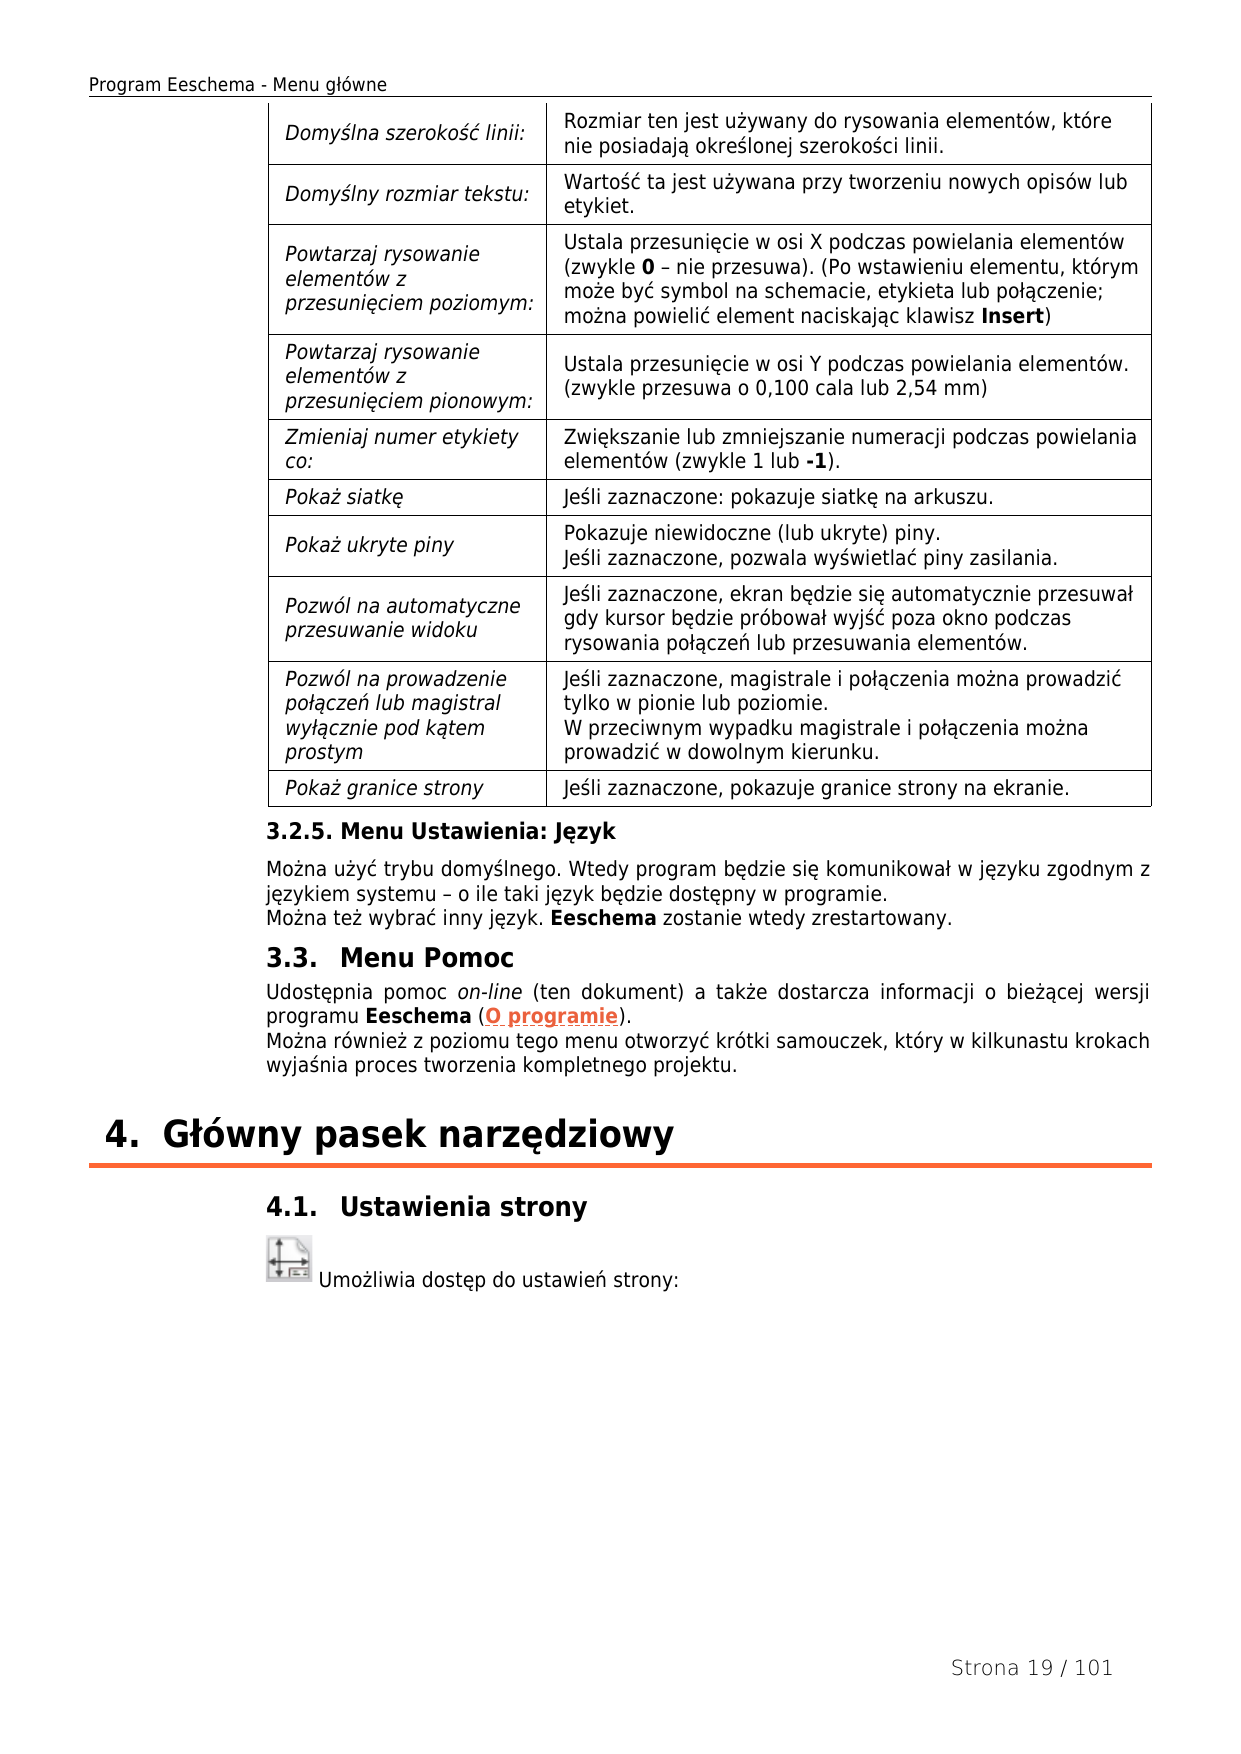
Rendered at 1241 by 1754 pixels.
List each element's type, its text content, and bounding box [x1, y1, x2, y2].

text Można również z poziomu tego menu otworzyć krótki samouczek, który w kilkunastu krokach wyjaśnia proces tworzenia kompletnego projektu. [266, 1028, 1152, 1077]
text Można też wybrać inny język. Eeschema zostanie wtedy zrestartowany. [266, 906, 1152, 930]
table_cell Pokaż ukryte piny [269, 516, 546, 576]
subtitle Menu Ustawienia: Język [266, 818, 1152, 845]
table_cell Jeśli zaznaczone: pokazuje siatkę na arkuszu. [547, 480, 1151, 515]
text Można użyć trybu domyślnego. Wtedy program będzie się komunikował w języku zgodnym z językiem systemu – o ile taki język będzie dostępny w programie. [266, 857, 1152, 906]
table_cell Zwiększanie lub zmniejszanie numeracji podczas powielania elementów (zwykle 1 lub -1). [547, 420, 1151, 479]
table_cell Pokazuje niewidoczne (lub ukryte) piny. Jeśli zaznaczone, pozwala wyświetlać piny zasilania. [547, 516, 1151, 576]
table_cell Powtarzaj rysowanie elementów z przesunięciem poziomym: [269, 225, 546, 334]
table_cell Ustala przesunięcie w osi Y podczas powielania elementów. (zwykle przesuwa o 0,100 cala lub 2,54 mm) [547, 335, 1151, 419]
table_cell Pokaż granice strony [269, 771, 546, 806]
subtitle Główny pasek narzędziowy [88, 1107, 1152, 1168]
table_cell Rozmiar ten jest używany do rysowania elementów, które nie posiadają określonej szerokości linii. [547, 103, 1151, 164]
table_cell Pozwól na automatyczne przesuwanie widoku [269, 577, 546, 661]
table_cell Domyślny rozmiar tekstu: [269, 165, 546, 224]
text Umożliwia dostęp do ustawień strony: [266, 1229, 1152, 1292]
table_cell Jeśli zaznaczone, magistrale i połączenia można prowadzić tylko w pionie lub poziomie. W przeciwnym wypadku magistrale i połączenia można prowadzić w dowolnym kierunku. [547, 662, 1151, 770]
table_cell Jeśli zaznaczone, pokazuje granice strony na ekranie. [547, 771, 1151, 806]
picture [265, 1235, 313, 1282]
table_cell Pokaż siatkę [269, 480, 546, 515]
subtitle Ustawienia strony [266, 1192, 1152, 1223]
text Udostępnia pomoc on-line (ten dokument) a także dostarcza informacji o bieżącej wersji programu Eeschema (O programie). [266, 979, 1152, 1028]
table_cell Domyślna szerokość linii: [269, 103, 546, 164]
table_cell Pozwól na prowadzenie połączeń lub magistral wyłącznie pod kątem prostym [269, 662, 546, 770]
table_cell Powtarzaj rysowanie elementów z przesunięciem pionowym: [269, 335, 546, 419]
table_cell Wartość ta jest używana przy tworzeniu nowych opisów lub etykiet. [547, 165, 1151, 224]
subtitle Menu Pomoc [266, 942, 1152, 974]
table_cell Ustala przesunięcie w osi X podczas powielania elementów (zwykle 0 – nie przesuwa). (Po wstawieniu elementu, którym może być symbol na schemacie, etykieta lub połączenie; można powielić element naciskając klawisz Insert) [547, 225, 1151, 334]
table_cell Jeśli zaznaczone, ekran będzie się automatycznie przesuwał gdy kursor będzie próbował wyjść poza okno podczas rysowania połączeń lub przesuwania elementów. [547, 577, 1151, 661]
table_cell Zmieniaj numer etykiety co: [269, 420, 546, 479]
